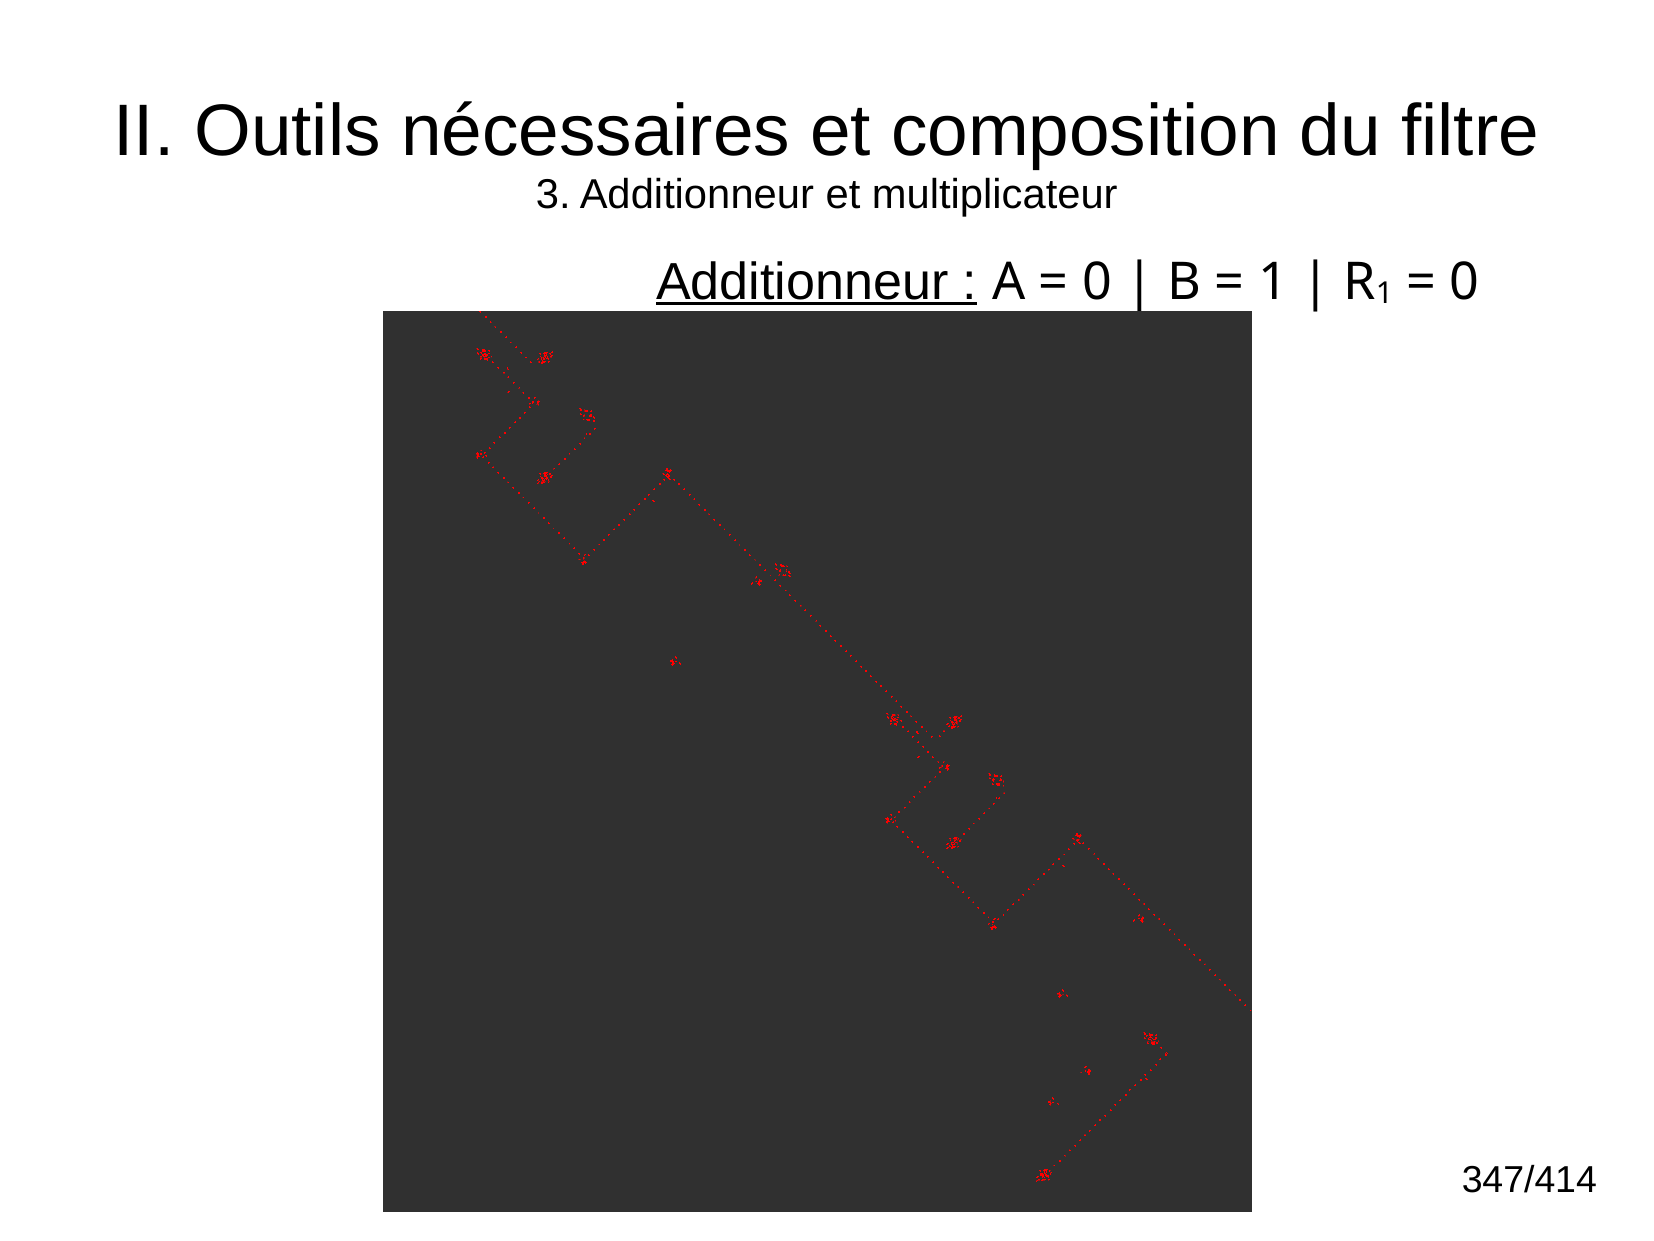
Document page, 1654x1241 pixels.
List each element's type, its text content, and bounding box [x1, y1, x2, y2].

title II. Outils nécessaires et composition du filtre 3. Additionneur et multiplicateur [82, 49, 1571, 257]
text_box <number>/414 [1447, 1151, 1654, 1209]
text_box Additionneur : A = 0 | B = 1 | R1 = 0 [641, 236, 1453, 312]
picture [383, 311, 1252, 1212]
